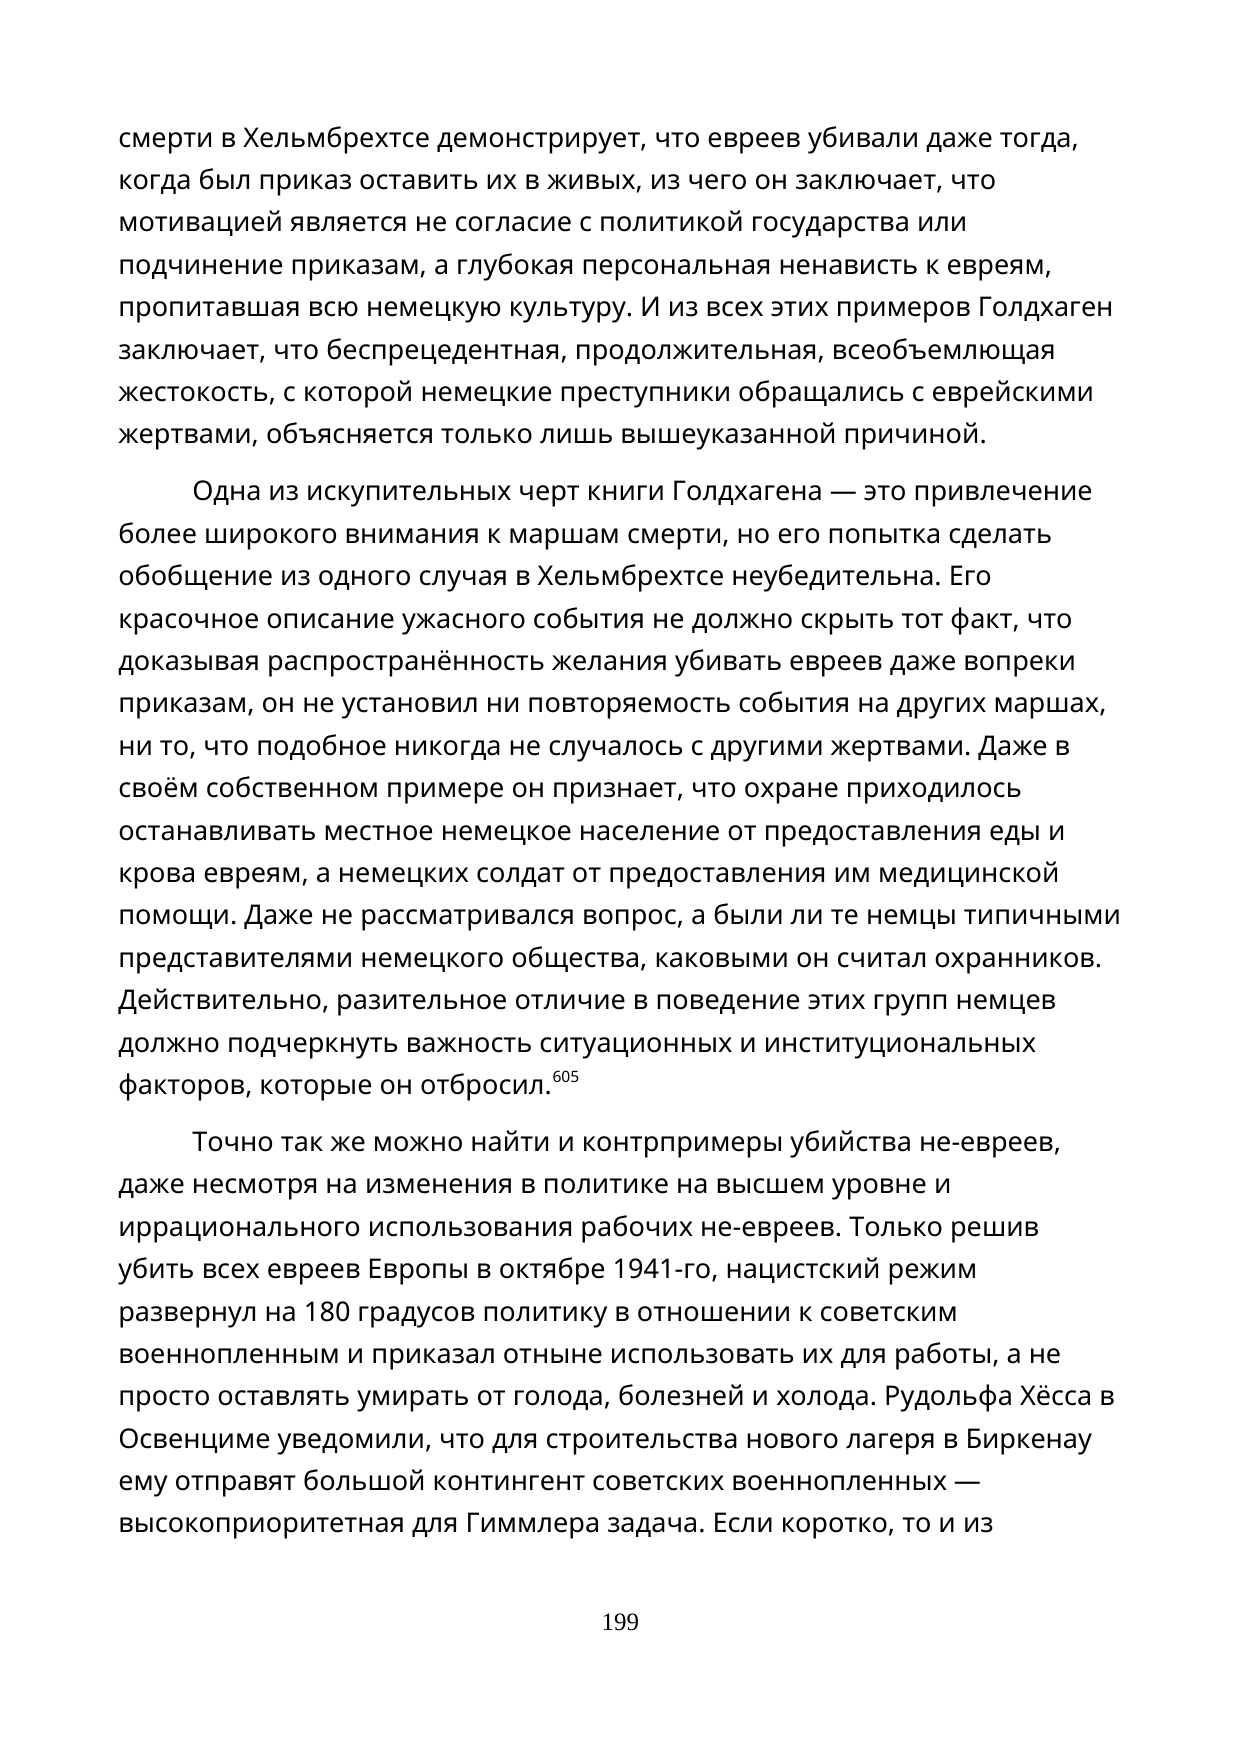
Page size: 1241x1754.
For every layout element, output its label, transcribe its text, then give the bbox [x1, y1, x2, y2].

text Одна из искупительных черт книги Голдхагена — это привлечение более широкого внимания к маршам смерти, но его попытка сделать обобщение из одного случая в Хельмбрехтсе неубедительна. Его красочное описание ужасного события не должно скрыть тот факт, что доказывая распространённость желания убивать евреев даже вопреки приказам, он не установил ни повторяемость события на других маршах, ни то, что подобное никогда не случалось с другими жертвами. Даже в своём собственном примере он признает, что охране приходилось останавливать местное немецкое население от предоставления еды и крова евреям, а немецких солдат от предоставления им медицинской помощи. Даже не рассматривался вопрос, а были ли те немцы типичными представителями немецкого общества, каковыми он считал охранников. Действительно, разительное отличие в поведение этих групп немцев должно подчеркнуть важность ситуационных и институциональных факторов, которые он отбросил. [118, 472, 1122, 1102]
text Точно так же можно найти и контрпримеры убийства не-евреев, даже несмотря на изменения в политике на высшем уровне и иррационального использования рабочих не-евреев. Только решив убить всех евреев Европы в октябре 1941-го, нацистский режим развернул на 180 градусов политику в отношении к советским военнопленным и приказал отныне использовать их для работы, а не просто оставлять умирать от голода, болезней и холода. Рудольфа Хёсса в Освенциме уведомили, что для строительства нового лагеря в Биркенау ему отправят большой контингент советских военнопленных — высокоприоритетная для Гиммлера задача. Если коротко, то и из [118, 1122, 1122, 1541]
text смерти в Хельмбрехтсе демонстрирует, что евреев убивали даже тогда, когда был приказ оставить их в живых, из чего он заключает, что мотивацией является не согласие с политикой государства или подчинение приказам, а глубокая персональная ненависть к евреям, пропитавшая всю немецкую культуру. И из всех этих примеров Голдхаген заключает, что беспрецедентная, продолжительная, всеобъемлющая жестокость, с которой немецкие преступники обращались с еврейскими жертвами, объясняется только лишь вышеуказанной причиной. [118, 118, 1122, 452]
